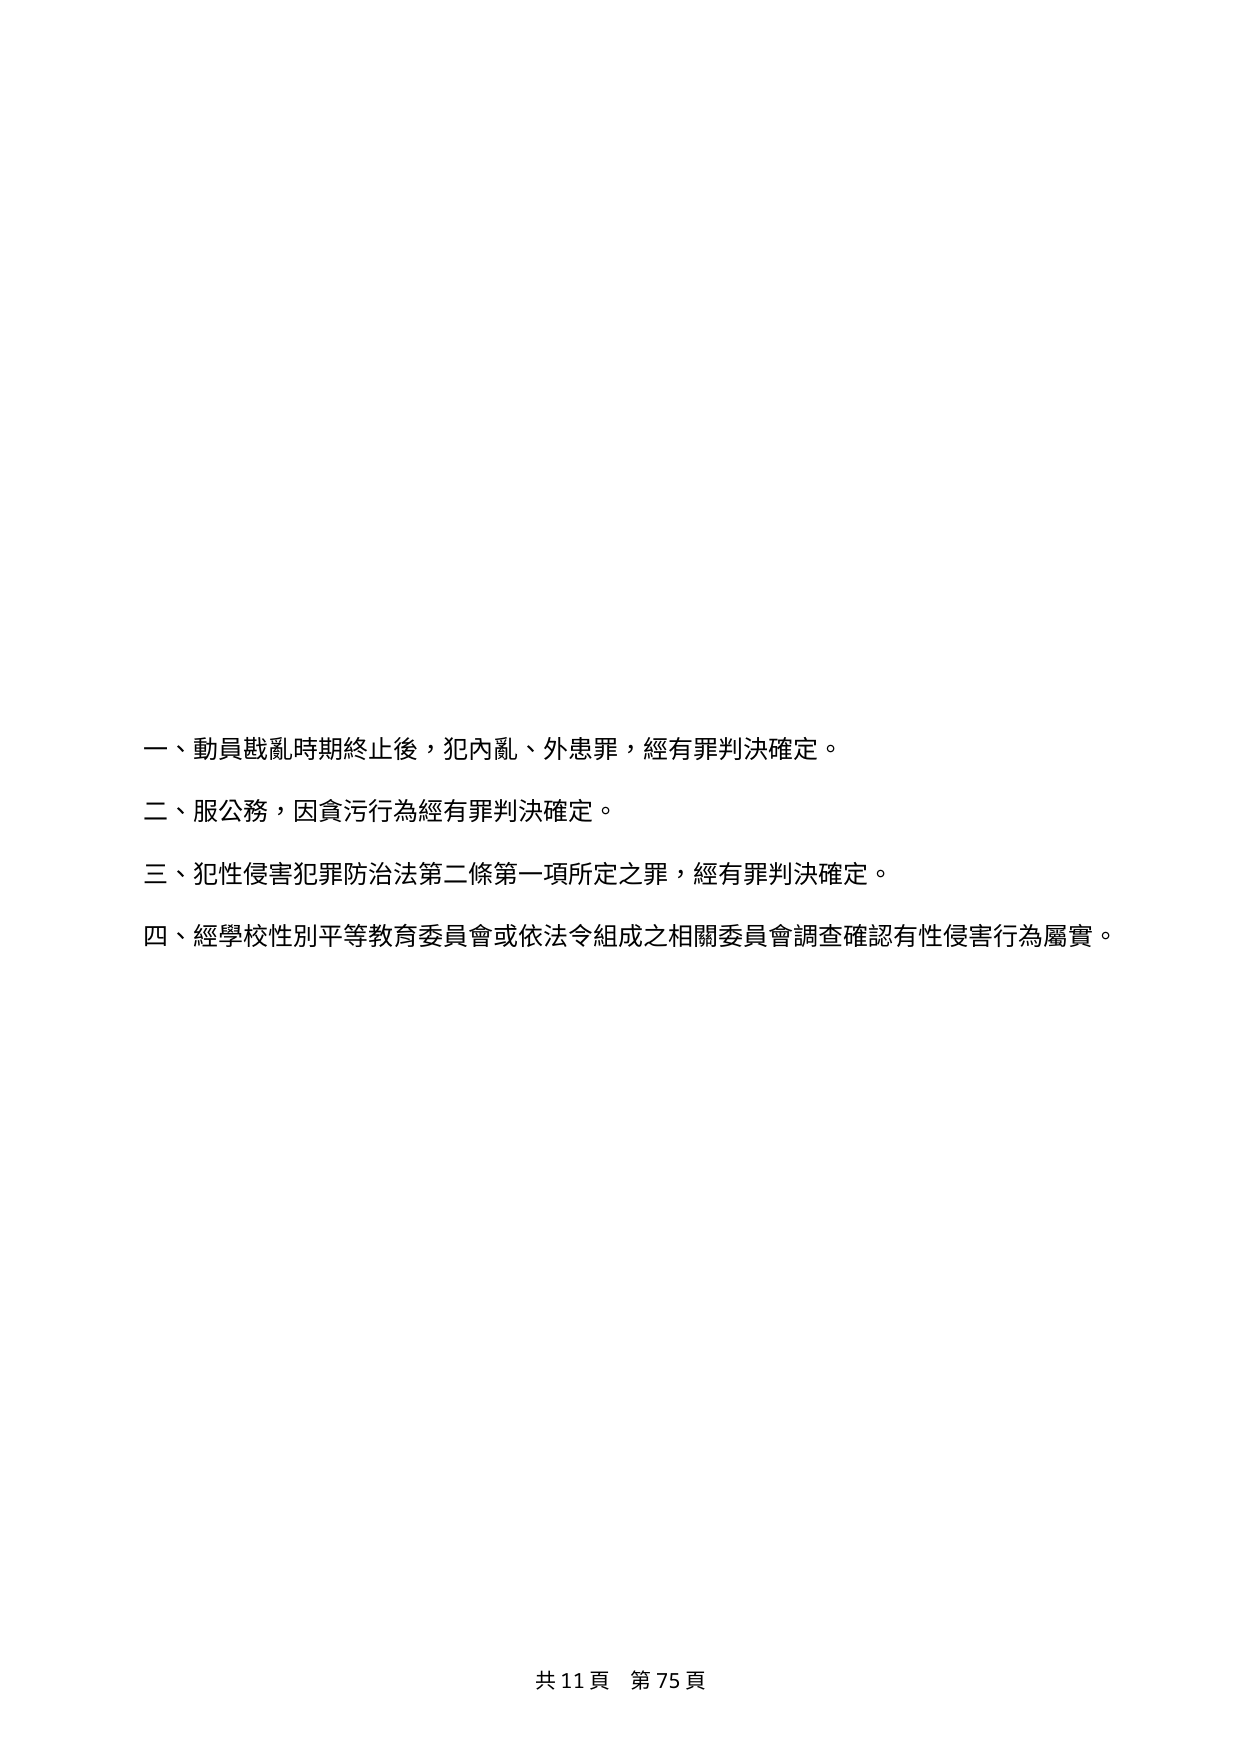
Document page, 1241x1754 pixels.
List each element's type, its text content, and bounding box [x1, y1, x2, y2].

text 二、服公務，因貪污行為經有罪判決確定。 [118, 768, 1122, 831]
text 四、經學校性別平等教育委員會或依法令組成之相關委員會調查確認有性侵害行為屬實。 [118, 893, 1122, 956]
text 三、犯性侵害犯罪防治法第二條第一項所定之罪，經有罪判決確定。 [118, 831, 1122, 893]
text 一、動員戡亂時期終止後，犯內亂、外患罪，經有罪判決確定。 [118, 706, 1122, 768]
